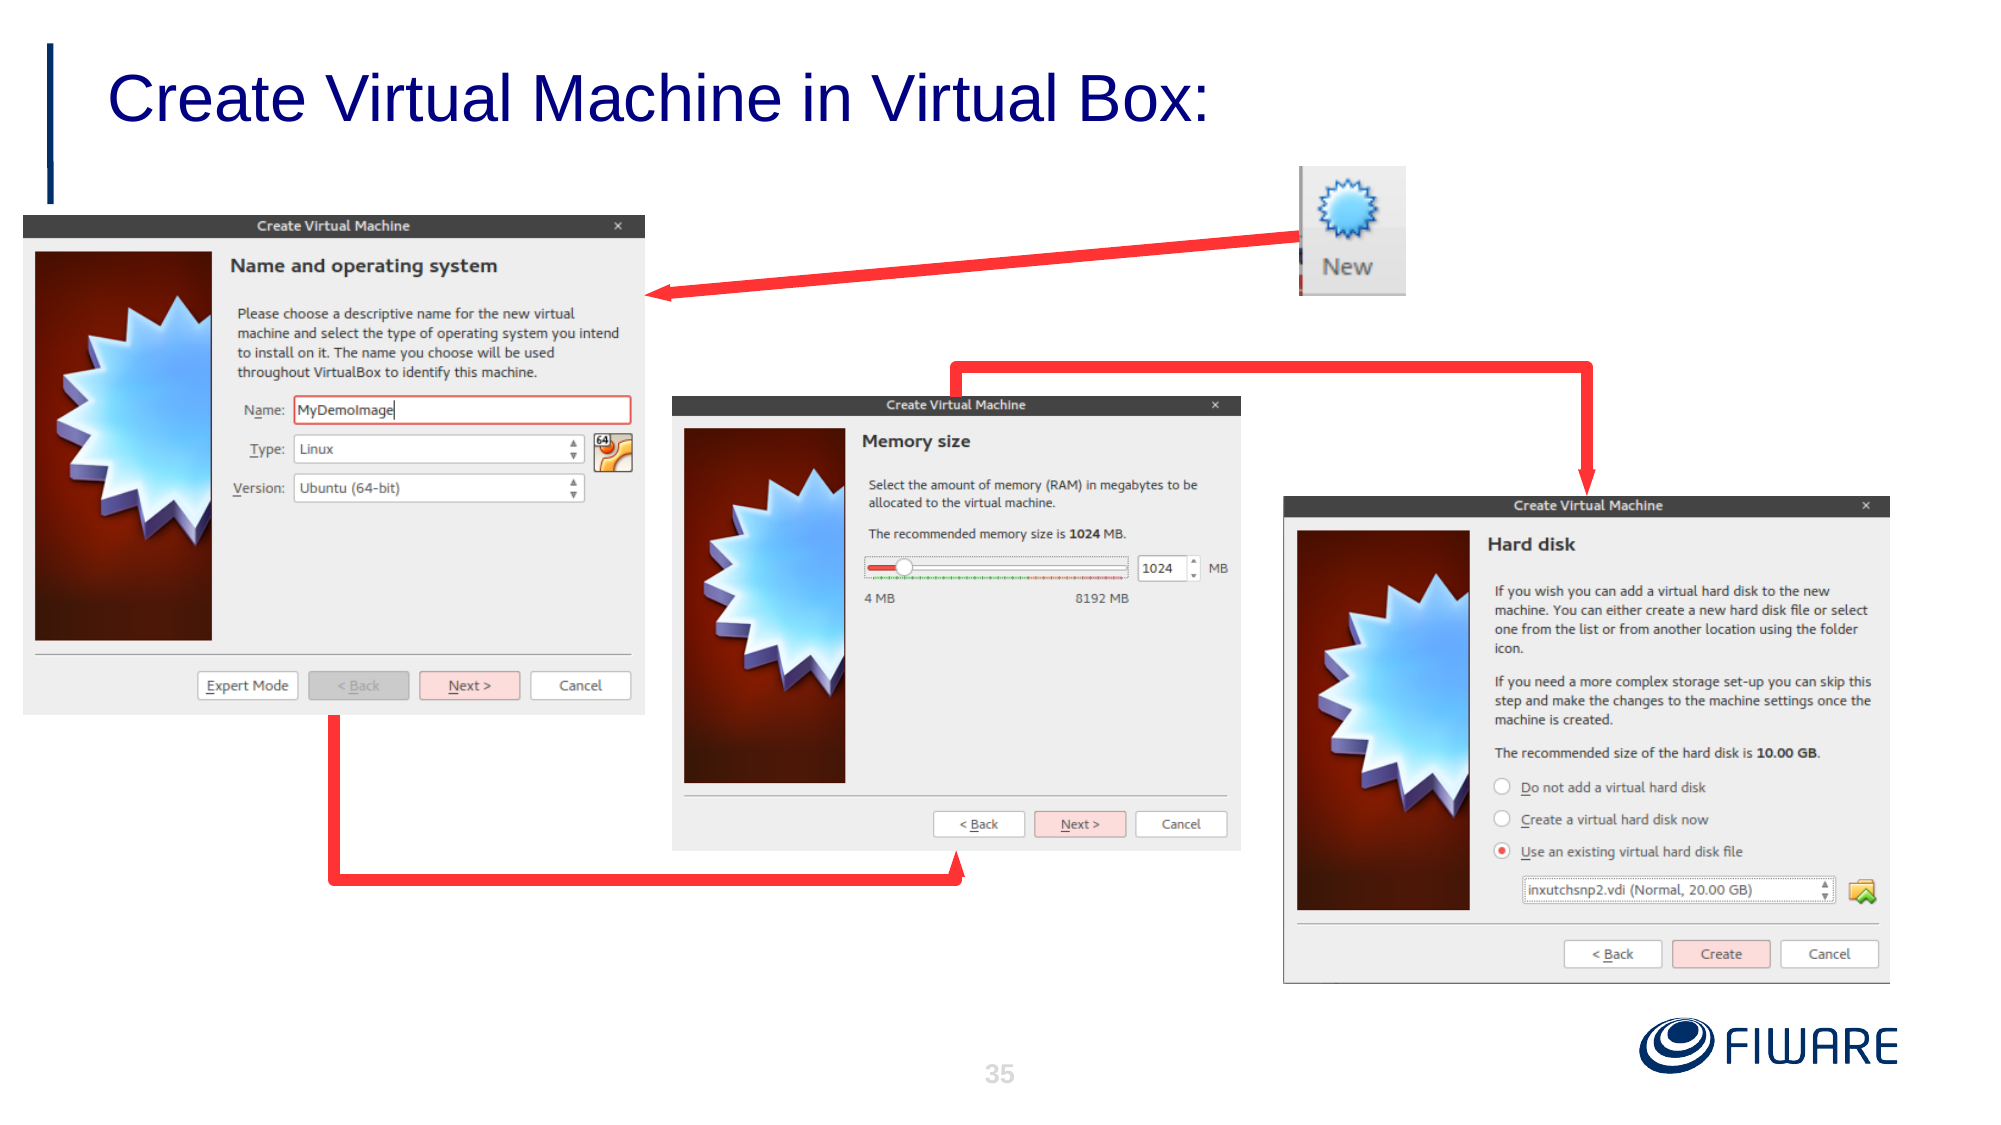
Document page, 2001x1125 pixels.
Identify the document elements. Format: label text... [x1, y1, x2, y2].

picture [1299, 166, 1406, 296]
picture [23, 215, 645, 715]
slide_number [887, 1042, 1113, 1103]
picture [672, 396, 1241, 851]
title Create Virtual Machine in Virtual Box: [92, 47, 1704, 178]
picture [1283, 496, 1890, 984]
picture [1635, 1012, 1905, 1077]
